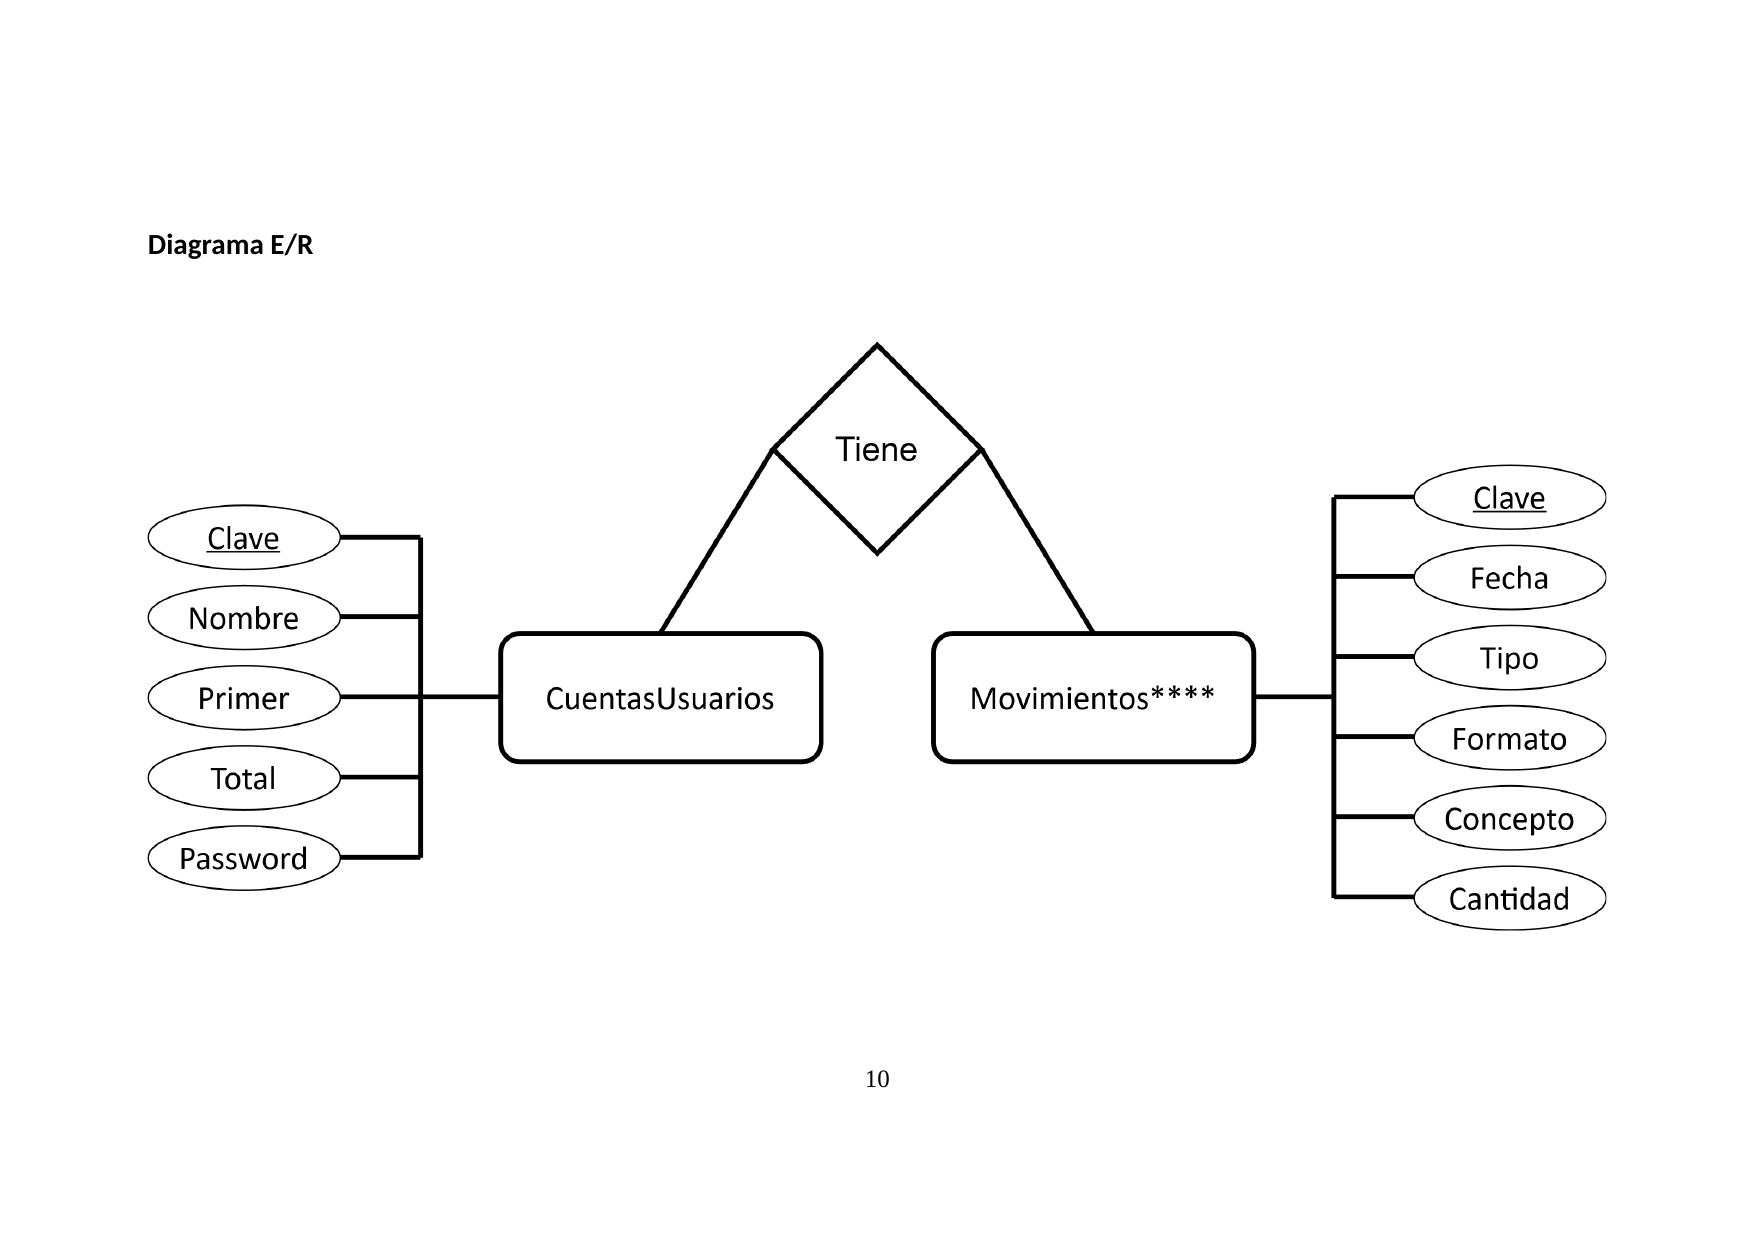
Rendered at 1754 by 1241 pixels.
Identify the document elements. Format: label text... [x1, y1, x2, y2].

subtitle Diagrama E/R [148, 226, 1606, 262]
picture [147, 342, 1607, 931]
